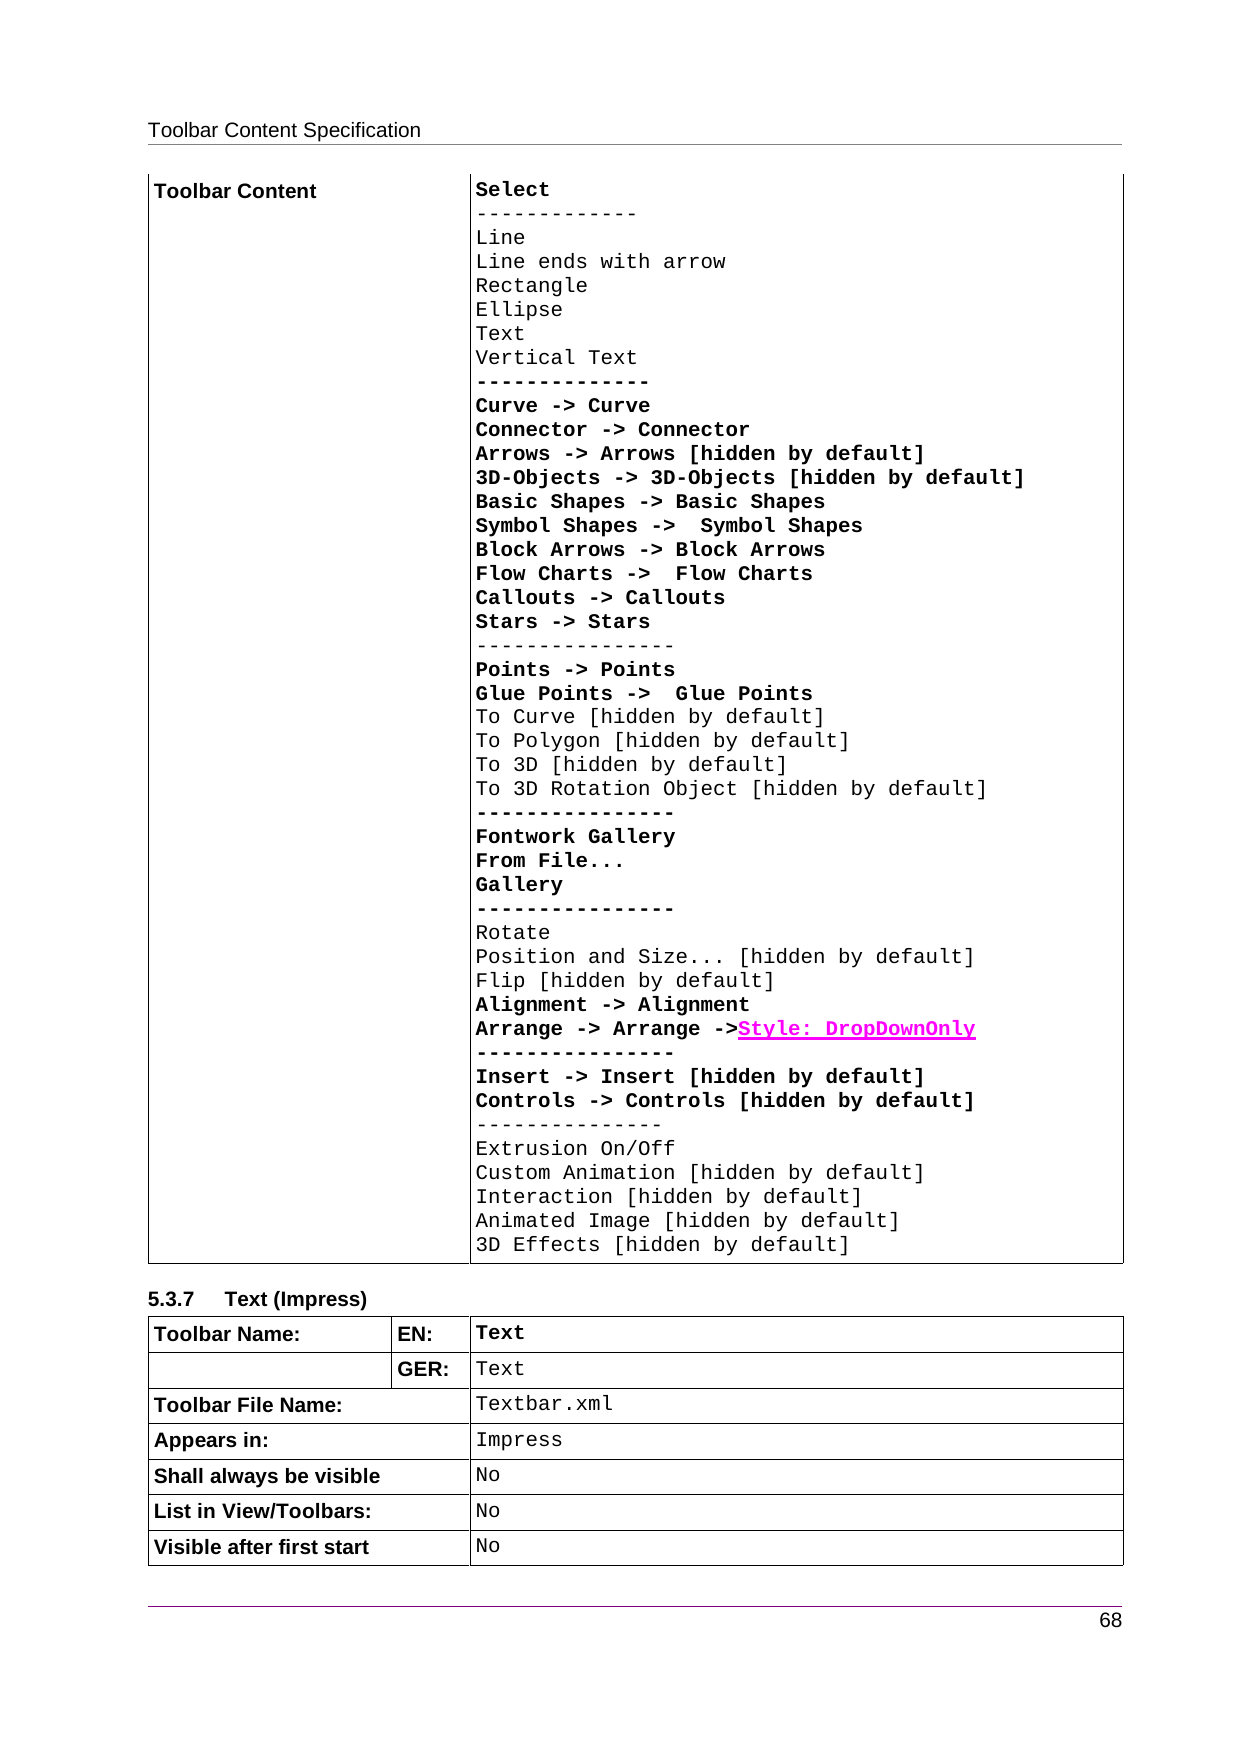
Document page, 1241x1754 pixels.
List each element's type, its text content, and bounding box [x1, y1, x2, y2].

table_cell Text [471, 1353, 1123, 1388]
table_cell Toolbar File Name: [149, 1389, 469, 1423]
table_cell GER: [392, 1353, 469, 1388]
table_cell Visible after first start [149, 1531, 469, 1565]
table_cell Impress [471, 1424, 1123, 1459]
table_header EN: [392, 1317, 469, 1352]
table_cell No [471, 1531, 1123, 1565]
table_cell List in View/Toolbars: [149, 1495, 469, 1530]
table_cell [149, 1353, 391, 1388]
table_cell Textbar.xml [471, 1389, 1123, 1423]
table_cell No [471, 1495, 1123, 1530]
table_cell Shall always be visible [149, 1460, 469, 1494]
table_header Toolbar Name: [149, 1317, 391, 1352]
subtitle Text (Impress) [148, 1287, 1122, 1311]
table_cell No [471, 1460, 1123, 1494]
table_header Text [471, 1317, 1123, 1352]
table_cell Select ------------- Line Line ends with arrow Rectangle Ellipse Text Vertical Text -------------- Curve -> Curve Connector -> Connector Arrows -> Arrows [hidden by default] 3D-Objects -> 3D-Objects [hidden by default] Basic Shapes -> Basic Shapes Symbol Shapes -> Symbol Shapes Block Arrows -> Block Arrows Flow Charts -> Flow Charts Callouts -> Callouts Stars -> Stars ---------------- Points -> Points Glue Points -> Glue Points To Curve [hidden by default] To Polygon [hidden by default] To 3D [hidden by default] To 3D Rotation Object [hidden by default] ---------------- Fontwork Gallery From File... Gallery ---------------- Rotate Position and Size... [hidden by default] Flip [hidden by default] Alignment -> Alignment Arrange -> Arrange ->Style: DropDownOnly ---------------- Insert -> Insert [hidden by default] Controls -> Controls [hidden by default] --------------- Extrusion On/Off Custom Animation [hidden by default] Interaction [hidden by default] Animated Image [hidden by default] 3D Effects [hidden by default] [471, 174, 1123, 1263]
table_cell Appears in: [149, 1424, 469, 1459]
table_cell Toolbar Content [149, 174, 469, 1263]
